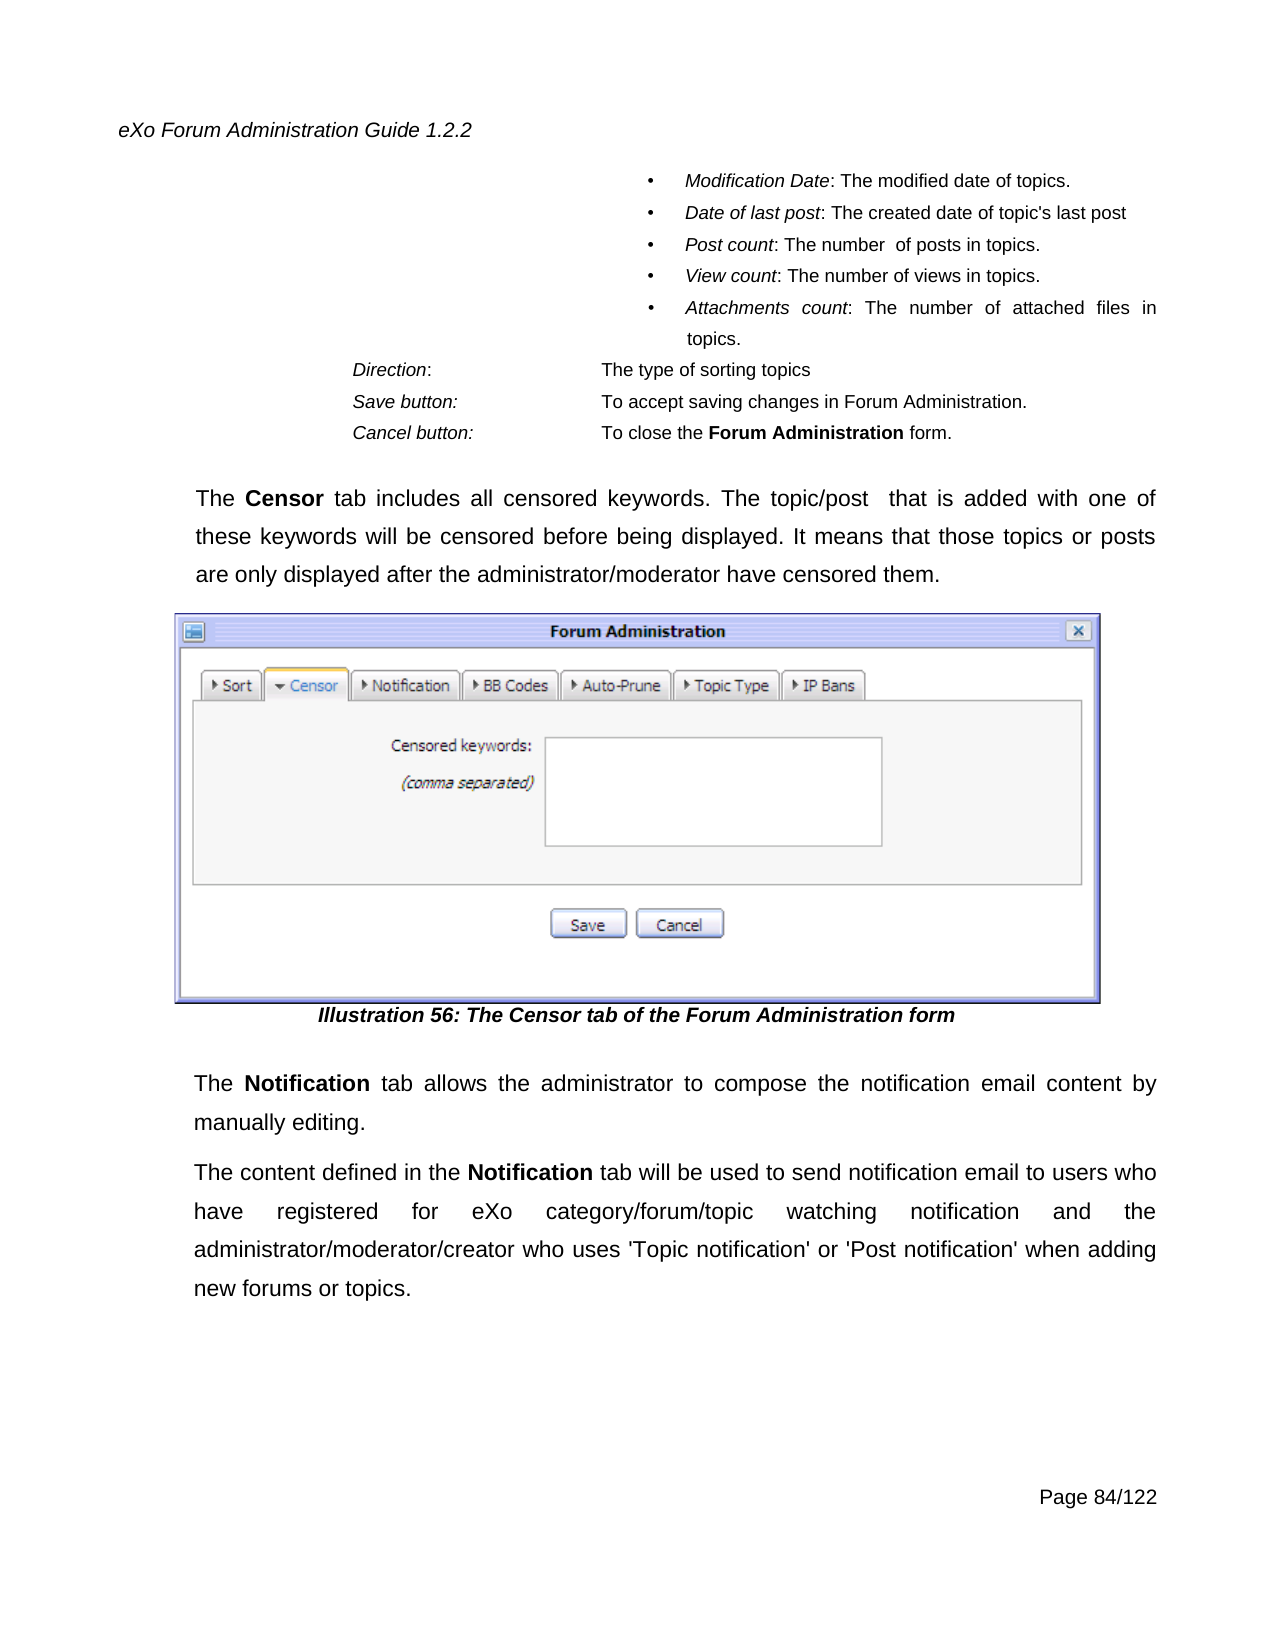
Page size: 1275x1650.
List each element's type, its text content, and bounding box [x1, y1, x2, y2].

text Illustration 56: The Censor tab of the Forum Administration form [174, 1004, 1101, 1027]
text The Censor tab includes all censored keywords. The topic/post that is added with one of these keywords will be censored before being displayed. It means that those topics or posts are only displayed after the administrator/moderator have censored them. [195, 485, 1157, 588]
list Modification Date: The modified date of topics. [647, 171, 1157, 192]
list Post count: The number of posts in topics. [647, 234, 1157, 255]
text The content defined in the Notification tab will be used to send notification email to users who have registered for eXo category/forum/topic watching notification and the administrator/moderator/creator who uses 'Topic notification' or 'Post notification' when adding new forums or topics. [194, 1160, 1157, 1301]
text Direction: The type of sorting topics [352, 360, 1157, 381]
list View count: The number of views in topics. [647, 266, 1157, 287]
text The Notification tab allows the administrator to compose the notification email content by manually editing. [174, 1004, 1157, 1135]
text Cancel button: To close the Forum Administration form. [352, 423, 1157, 443]
picture [174, 613, 1101, 1004]
list Date of last post: The created date of topic's last post [647, 202, 1157, 223]
text Save button: To accept saving changes in Forum Administration. [352, 391, 1157, 412]
list Attachments count: The number of attached files in topics. [648, 297, 1157, 349]
